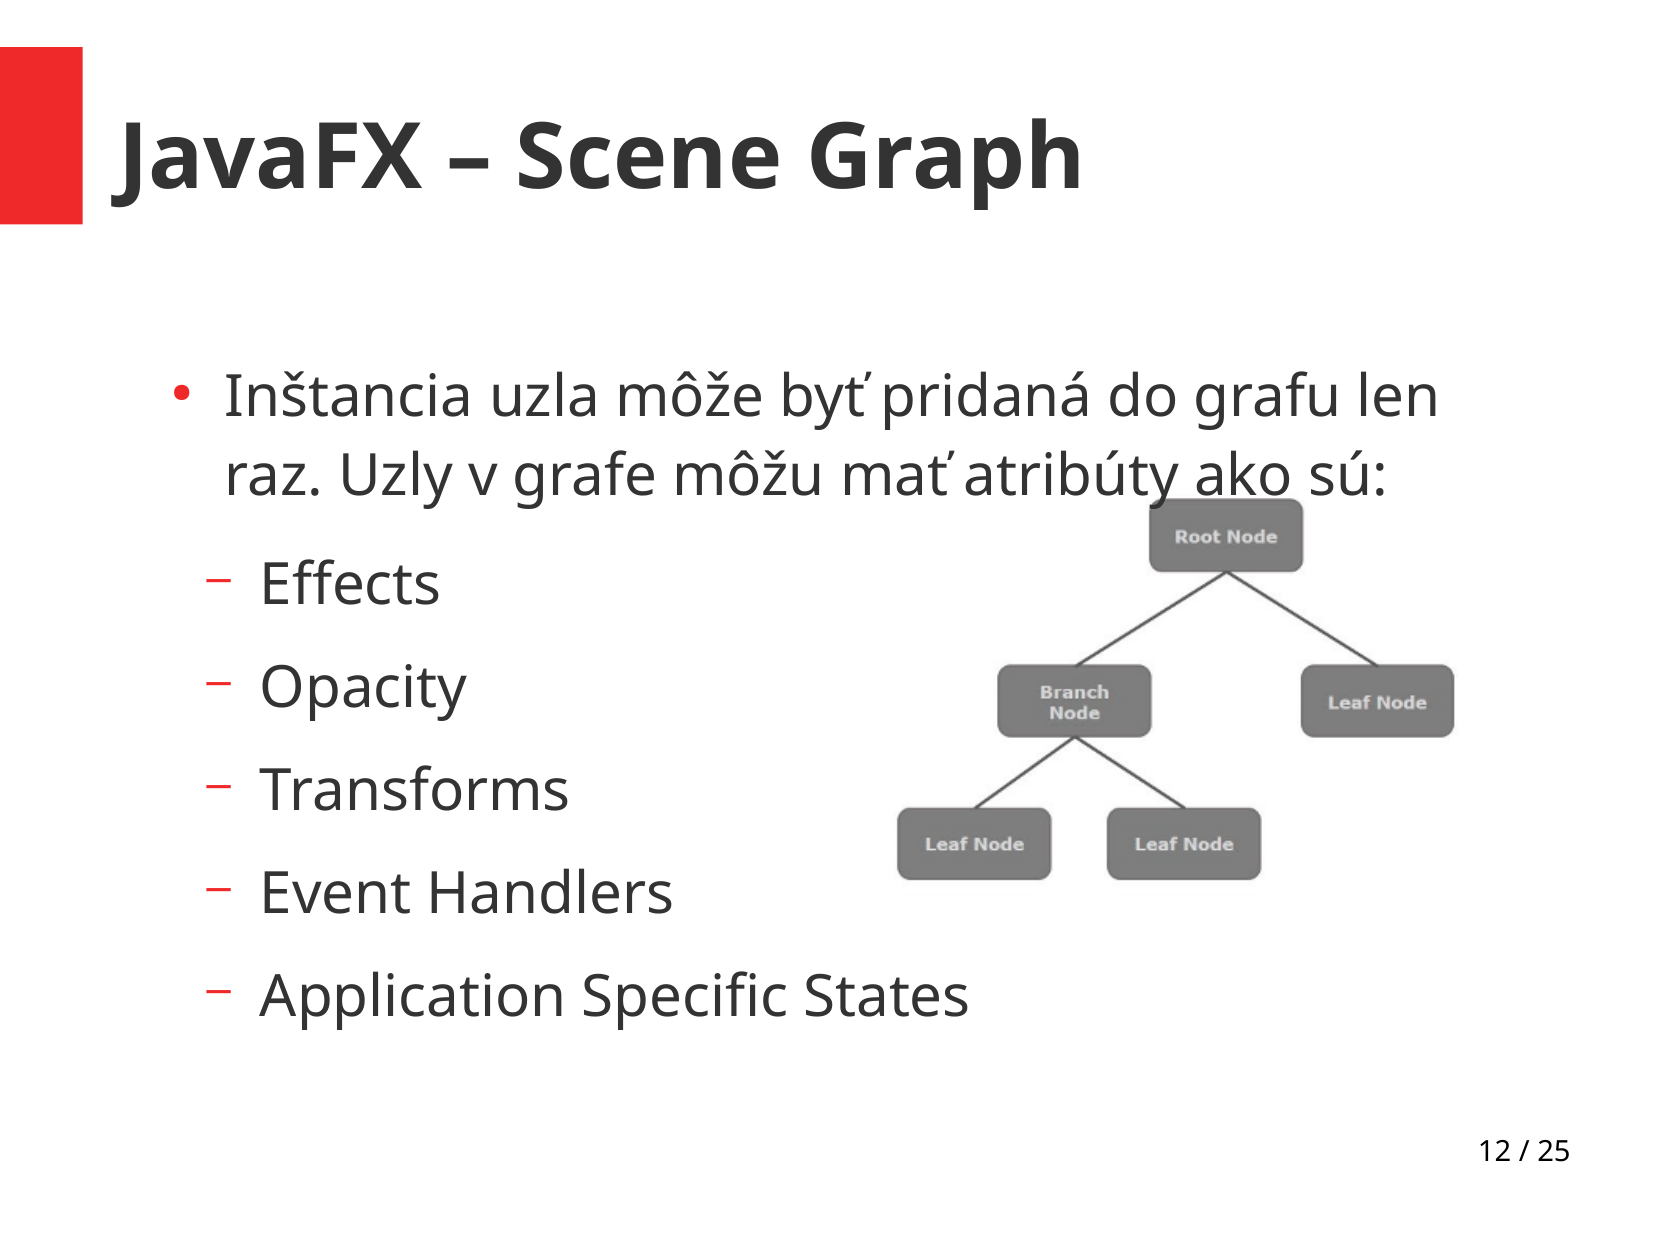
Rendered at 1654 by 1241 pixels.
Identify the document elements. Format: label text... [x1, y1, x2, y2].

title JavaFX – Scene Graph [118, 49, 1571, 257]
list Inštancia uzla môže byť pridaná do grafu len raz. Uzly v grafe môžu mať atribúty ako sú: Effects Opacity Transforms Event Handlers Application Specific States [118, 354, 1536, 1074]
